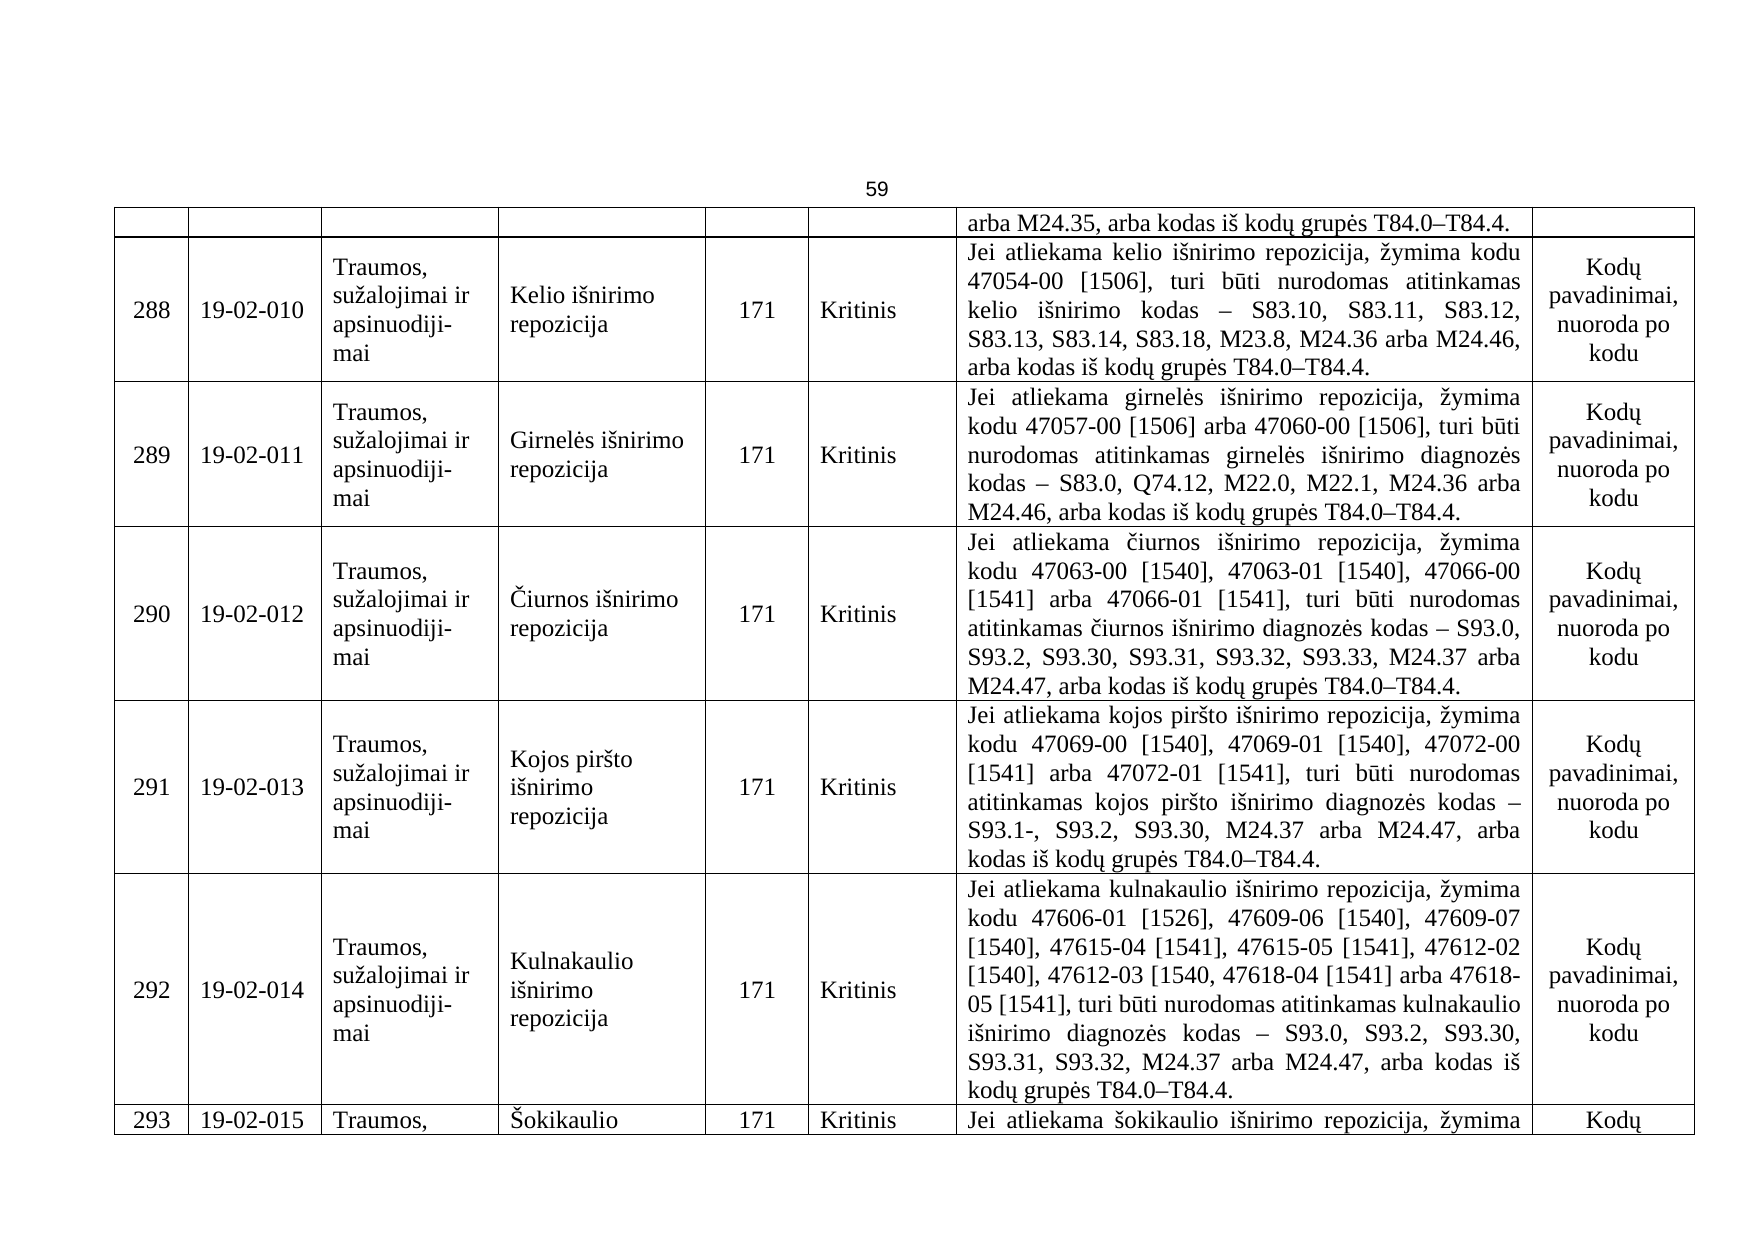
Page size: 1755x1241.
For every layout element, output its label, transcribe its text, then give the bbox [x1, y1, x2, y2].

table_cell Jei atliekama kulnakaulio išnirimo repozicija, žymima kodu 47606-01 [1526], 47609-06 [1540], 47609-07 [1540], 47615-04 [1541], 47615-05 [1541], 47612-02 [1540], 47612-03 [1540, 47618-04 [1541] arba 47618-05 [1541], turi būti nurodomas atitinkamas kulnakaulio išnirimo diagnozės kodas – S93.0, S93.2, S93.30, S93.31, S93.32, M24.37 arba M24.47, arba kodas iš kodų grupės T84.0–T84.4. [957, 874, 1532, 1104]
table_cell [706, 208, 808, 236]
table_cell Kodų pavadinimai, nuoroda po kodu [1533, 238, 1694, 381]
table_cell 171 [706, 1105, 808, 1134]
table_cell Kritinis [809, 527, 956, 699]
table_cell [499, 208, 705, 236]
table_cell Kodų pavadinimai, nuoroda po kodu [1533, 527, 1694, 699]
table_cell [115, 208, 188, 236]
table_cell 171 [706, 382, 808, 526]
table_cell 19-02-015 [189, 1105, 321, 1134]
table_cell Kritinis [809, 382, 956, 526]
table_cell [809, 208, 956, 236]
table_cell 19-02-013 [189, 701, 321, 873]
table_cell Kritinis [809, 874, 956, 1104]
table_cell arba M24.35, arba kodas iš kodų grupės T84.0–T84.4. [957, 208, 1532, 236]
table_cell Traumos, sužalojimai ir apsinuodiji-mai [322, 701, 498, 873]
table_cell [189, 208, 321, 236]
table_cell Kritinis [809, 238, 956, 381]
table_cell 171 [706, 701, 808, 873]
table_cell 290 [115, 527, 188, 699]
table_cell [1533, 208, 1694, 236]
table_cell 289 [115, 382, 188, 526]
table_cell Kritinis [809, 1105, 956, 1134]
table_cell Girnelės išnirimo repozicija [499, 382, 705, 526]
table_cell 293 [115, 1105, 188, 1134]
table_cell 171 [706, 874, 808, 1104]
table_cell Kodų pavadinimai, nuoroda po kodu [1533, 701, 1694, 873]
table_cell 291 [115, 701, 188, 873]
table_cell 288 [115, 238, 188, 381]
table_cell Kodų pavadinimai, nuoroda po kodu [1533, 382, 1694, 526]
table_cell 19-02-011 [189, 382, 321, 526]
table_cell Jei atliekama kelio išnirimo repozicija, žymima kodu 47054-00 [1506], turi būti nurodomas atitinkamas kelio išnirimo kodas – S83.10, S83.11, S83.12, S83.13, S83.14, S83.18, M23.8, M24.36 arba M24.46, arba kodas iš kodų grupės T84.0–T84.4. [957, 238, 1532, 381]
table_cell Kojos piršto išnirimo repozicija [499, 701, 705, 873]
table_cell Kodų pavadinimai, nuoroda po kodu [1533, 874, 1694, 1104]
table_cell Traumos, sužalojimai ir apsinuodiji-mai [322, 382, 498, 526]
table_cell 19-02-010 [189, 238, 321, 381]
table_cell Kulnakaulio išnirimo repozicija [499, 874, 705, 1104]
table_cell Jei atliekama čiurnos išnirimo repozicija, žymima kodu 47063-00 [1540], 47063-01 [1540], 47066-00 [1541] arba 47066-01 [1541], turi būti nurodomas atitinkamas čiurnos išnirimo diagnozės kodas – S93.0, S93.2, S93.30, S93.31, S93.32, S93.33, M24.37 arba M24.47, arba kodas iš kodų grupės T84.0–T84.4. [957, 527, 1532, 699]
table_cell Kritinis [809, 701, 956, 873]
table_cell 19-02-014 [189, 874, 321, 1104]
table_cell Traumos, sužalojimai ir apsinuodiji-mai [322, 527, 498, 699]
table_cell 19-02-012 [189, 527, 321, 699]
table_cell Čiurnos išnirimo repozicija [499, 527, 705, 699]
table_cell Šokikaulio [499, 1105, 705, 1134]
table_cell Traumos, sužalojimai ir apsinuodiji-mai [322, 874, 498, 1104]
table_cell 292 [115, 874, 188, 1104]
table_cell 171 [706, 527, 808, 699]
table_cell Kodų [1533, 1105, 1694, 1134]
table_cell Traumos, [322, 1105, 498, 1134]
table_cell Jei atliekama kojos piršto išnirimo repozicija, žymima kodu 47069-00 [1540], 47069-01 [1540], 47072-00 [1541] arba 47072-01 [1541], turi būti nurodomas atitinkamas kojos piršto išnirimo diagnozės kodas – S93.1-, S93.2, S93.30, M24.37 arba M24.47, arba kodas iš kodų grupės T84.0–T84.4. [957, 701, 1532, 873]
table_cell 171 [706, 238, 808, 381]
table_cell Jei atliekama šokikaulio išnirimo repozicija, žymima [957, 1105, 1532, 1134]
table_cell Traumos, sužalojimai ir apsinuodiji-mai [322, 238, 498, 381]
table_cell Kelio išnirimo repozicija [499, 238, 705, 381]
table_cell [322, 208, 498, 236]
table_cell Jei atliekama girnelės išnirimo repozicija, žymima kodu 47057-00 [1506] arba 47060-00 [1506], turi būti nurodomas atitinkamas girnelės išnirimo diagnozės kodas – S83.0, Q74.12, M22.0, M22.1, M24.36 arba M24.46, arba kodas iš kodų grupės T84.0–T84.4. [957, 382, 1532, 526]
